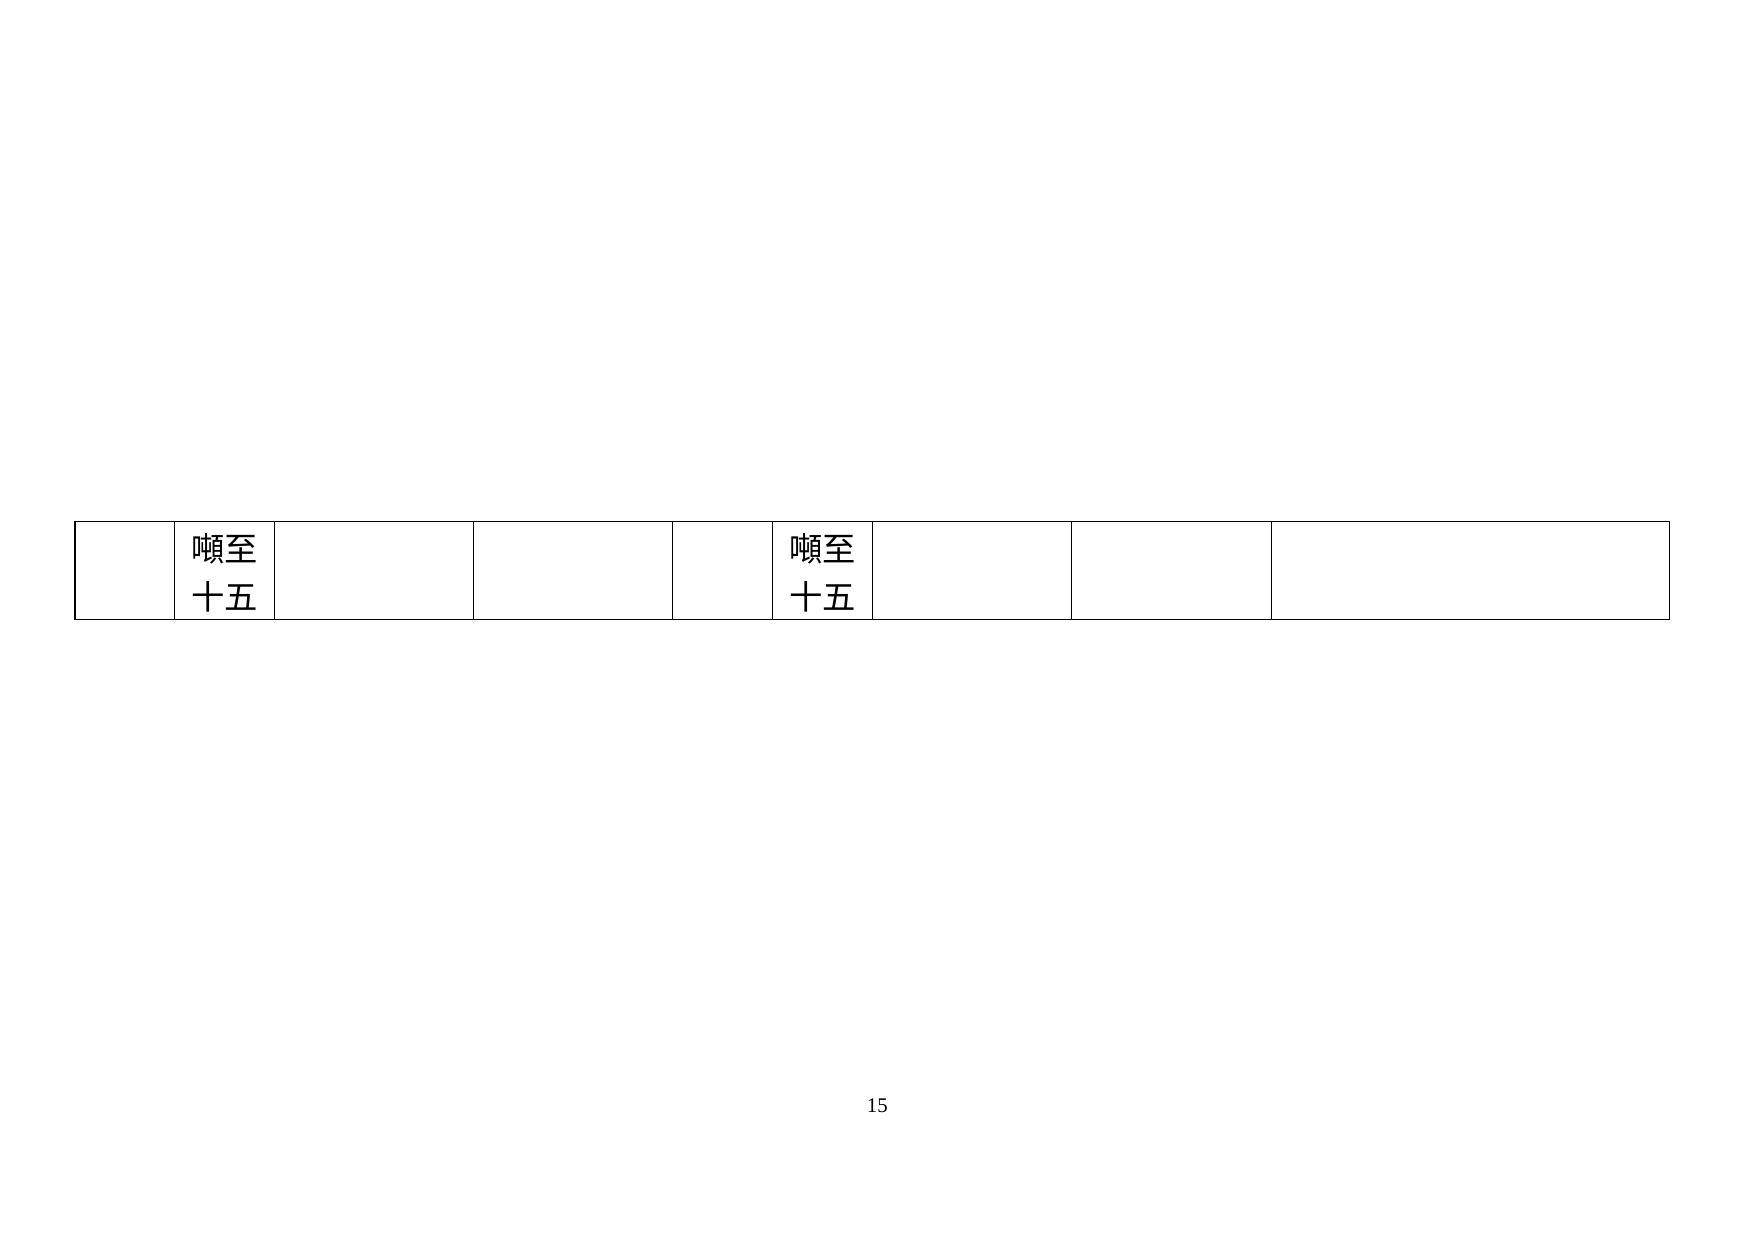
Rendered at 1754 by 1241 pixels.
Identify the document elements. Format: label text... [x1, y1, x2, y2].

table_cell 噸至十五 [773, 522, 872, 619]
table_cell [76, 522, 174, 619]
table_cell [474, 522, 672, 619]
table_cell [275, 522, 473, 619]
table_cell 噸至十五 [175, 522, 274, 619]
table_cell [673, 522, 772, 619]
table_cell [1272, 522, 1669, 619]
table_cell [873, 522, 1071, 619]
table_cell [1072, 522, 1271, 619]
